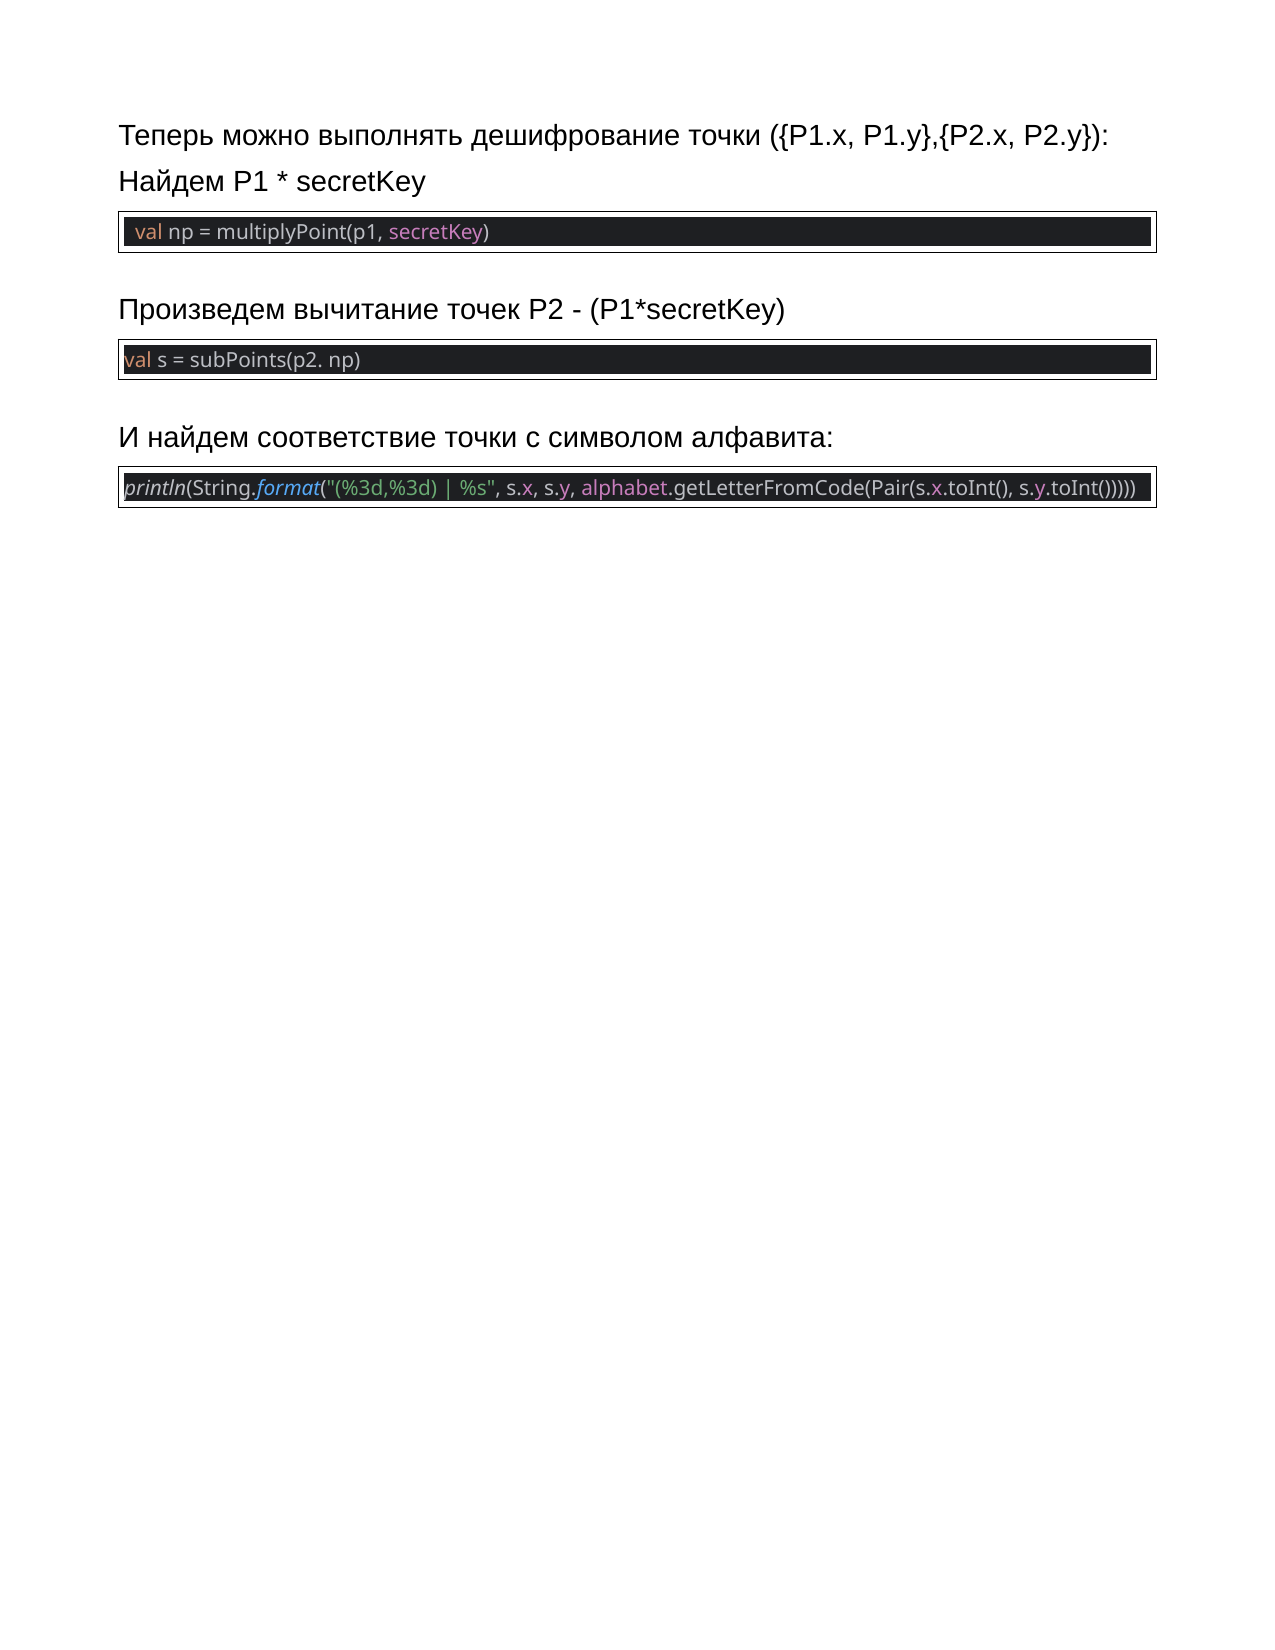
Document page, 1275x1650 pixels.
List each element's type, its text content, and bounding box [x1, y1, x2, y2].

table_header println(String.format("(%3d,%3d) | %s", s.x, s.y, alphabet.getLetterFromCode(Pair(s.x.toInt(), s.y.toInt())))) [119, 467, 1156, 507]
table_header val np = multiplyPoint(p1, secretKey) [119, 212, 1156, 252]
text Найдем P1 * secretKey [118, 164, 1157, 198]
text И найдем соответствие точки с символом алфавита: [118, 420, 1157, 453]
text Теперь можно выполнять дешифрование точки ({P1.x, P1.y},{P2.x, P2.y}): [118, 118, 1157, 152]
table_header val s = subPoints(p2. np) [119, 340, 1156, 379]
text Произведем вычитание точек P2 - (P1*secretKey) [118, 292, 1157, 326]
